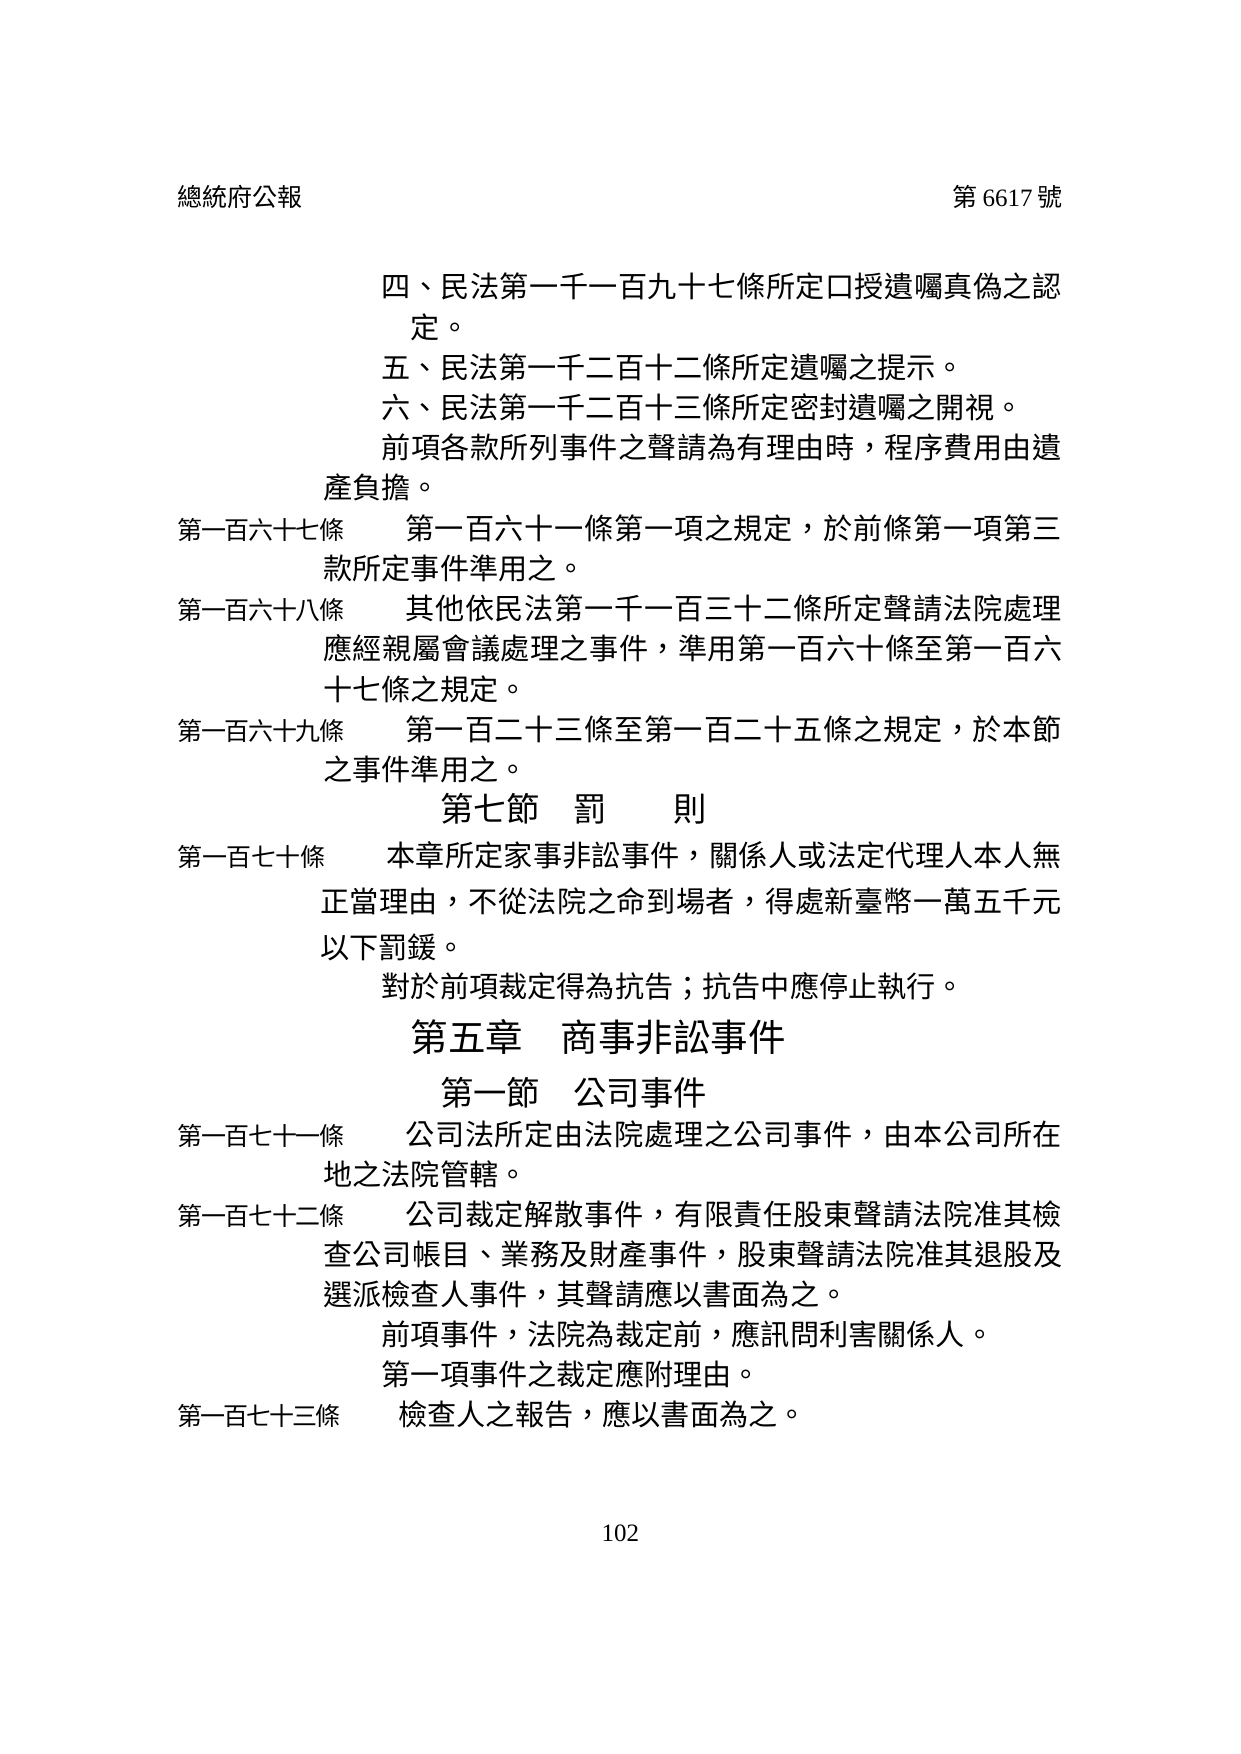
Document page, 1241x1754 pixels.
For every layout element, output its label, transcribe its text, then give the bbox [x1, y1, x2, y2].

text 四、民法第一千一百九十七條所定口授遺囑真偽之認定。 [381, 266, 1063, 346]
text 對於前項裁定得為抗告；抗告中應停止執行。 [323, 968, 1063, 1005]
text 五、民法第一千二百十二條所定遺囑之提示。 [381, 346, 1063, 386]
text 第七節 罰 則 [440, 788, 1063, 830]
text 第五章 商事非訟事件 [411, 1018, 1063, 1059]
text 第一百六十八條 其他依民法第一千一百三十二條所定聲請法院處理應經親屬會議處理之事件，準用第一百六十條至第一百六十七條之規定。 [177, 587, 1063, 708]
text 第一項事件之裁定應附理由。 [323, 1353, 1063, 1393]
text 前項各款所列事件之聲請為有理由時，程序費用由遺產負擔。 [323, 427, 1063, 507]
text 六、民法第一千二百十三條所定密封遺囑之開視。 [381, 386, 1063, 427]
text 第一百七十三條 檢查人之報告，應以書面為之。 [177, 1393, 1063, 1433]
text 第一百七十條 本章所定家事非訟事件，關係人或法定代理人本人無正當理由，不從法院之命到場者，得處新臺幣一萬五千元以下罰鍰。 [177, 830, 1063, 968]
text 第一百六十七條 第一百六十一條第一項之規定，於前條第一項第三款所定事件準用之。 [177, 507, 1063, 587]
text 第一百七十二條 公司裁定解散事件，有限責任股東聲請法院准其檢查公司帳目、業務及財產事件，股東聲請法院准其退股及選派檢查人事件，其聲請應以書面為之。 [177, 1193, 1063, 1313]
text 第一節 公司事件 [440, 1072, 1063, 1113]
text 第一百七十一條 公司法所定由法院處理之公司事件，由本公司所在地之法院管轄。 [177, 1113, 1063, 1193]
text 前項事件，法院為裁定前，應訊問利害關係人。 [323, 1313, 1063, 1353]
text 第一百六十九條 第一百二十三條至第一百二十五條之規定，於本節之事件準用之。 [177, 708, 1063, 788]
